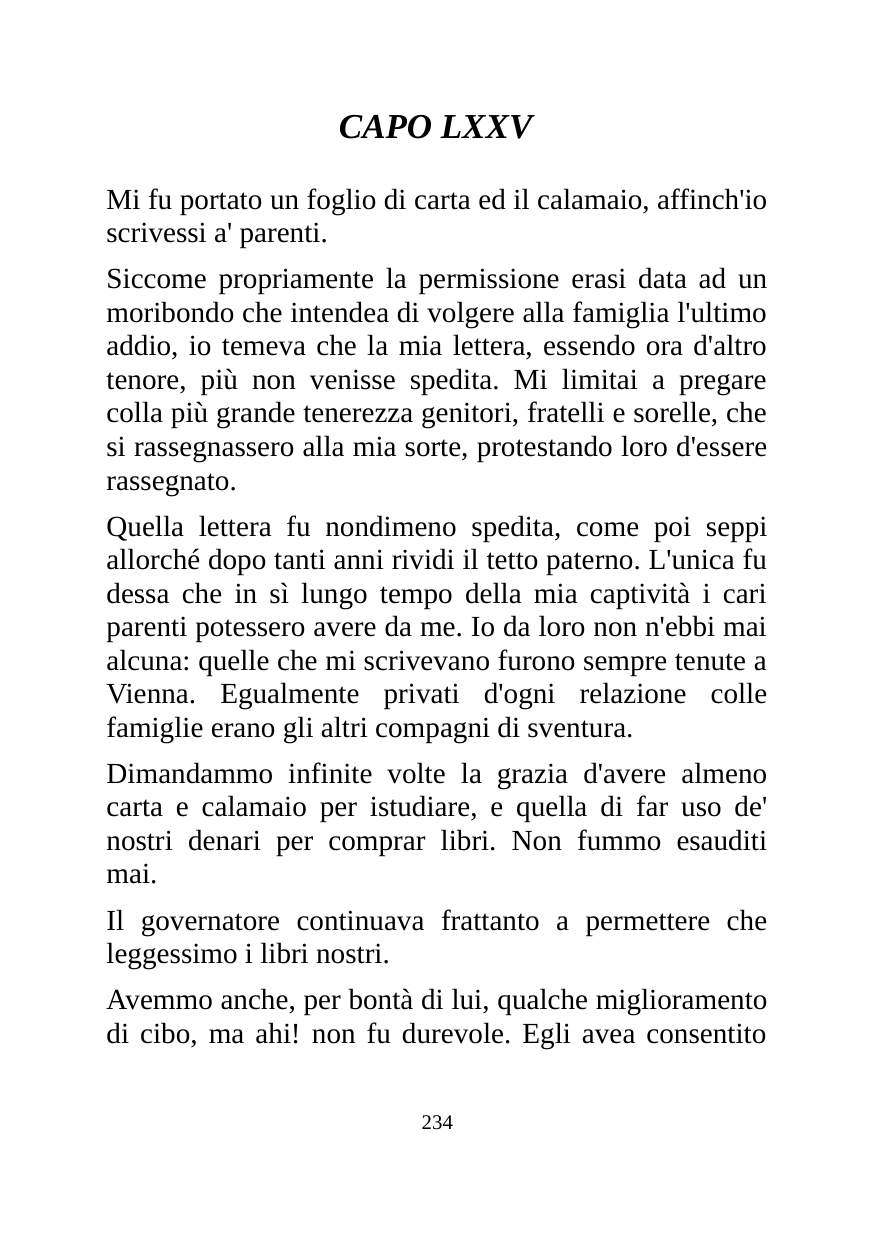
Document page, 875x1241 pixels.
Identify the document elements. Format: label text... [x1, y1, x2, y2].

text Il governatore continuava frattanto a permettere che leggessimo i libri nostri. [106, 903, 768, 970]
text Avemmo anche, per bontà di lui, qualche miglioramento di cibo, ma ahi! non fu durevole. Egli avea consentito [106, 982, 768, 1049]
text Siccome propriamente la permissione erasi data ad un moribondo che intendea di volgere alla famiglia l'ultimo addio, io temeva che la mia lettera, essendo ora d'altro tenore, più non venisse spedita. Mi limitai a pregare colla più grande tenerezza genitori, fratelli e sorelle, che si rassegnassero alla mia sorte, protestando loro d'essere rassegnato. [106, 261, 768, 496]
subtitle CAPO LXXV [106, 106, 768, 146]
text Mi fu portato un foglio di carta ed il calamaio, affinch'io scrivessi a' parenti. [106, 182, 768, 249]
text Quella lettera fu nondimeno spedita, come poi seppi allorché dopo tanti anni rividi il tetto paterno. L'unica fu dessa che in sì lungo tempo della mia captività i cari parenti potessero avere da me. Io da loro non n'ebbi mai alcuna: quelle che mi scrivevano furono sempre tenute a Vienna. Egualmente privati d'ogni relazione colle famiglie erano gli altri compagni di sventura. [106, 509, 768, 743]
text Dimandammo infinite volte la grazia d'avere almeno carta e calamaio per istudiare, e quella di far uso de' nostri denari per comprar libri. Non fummo esauditi mai. [106, 756, 768, 890]
